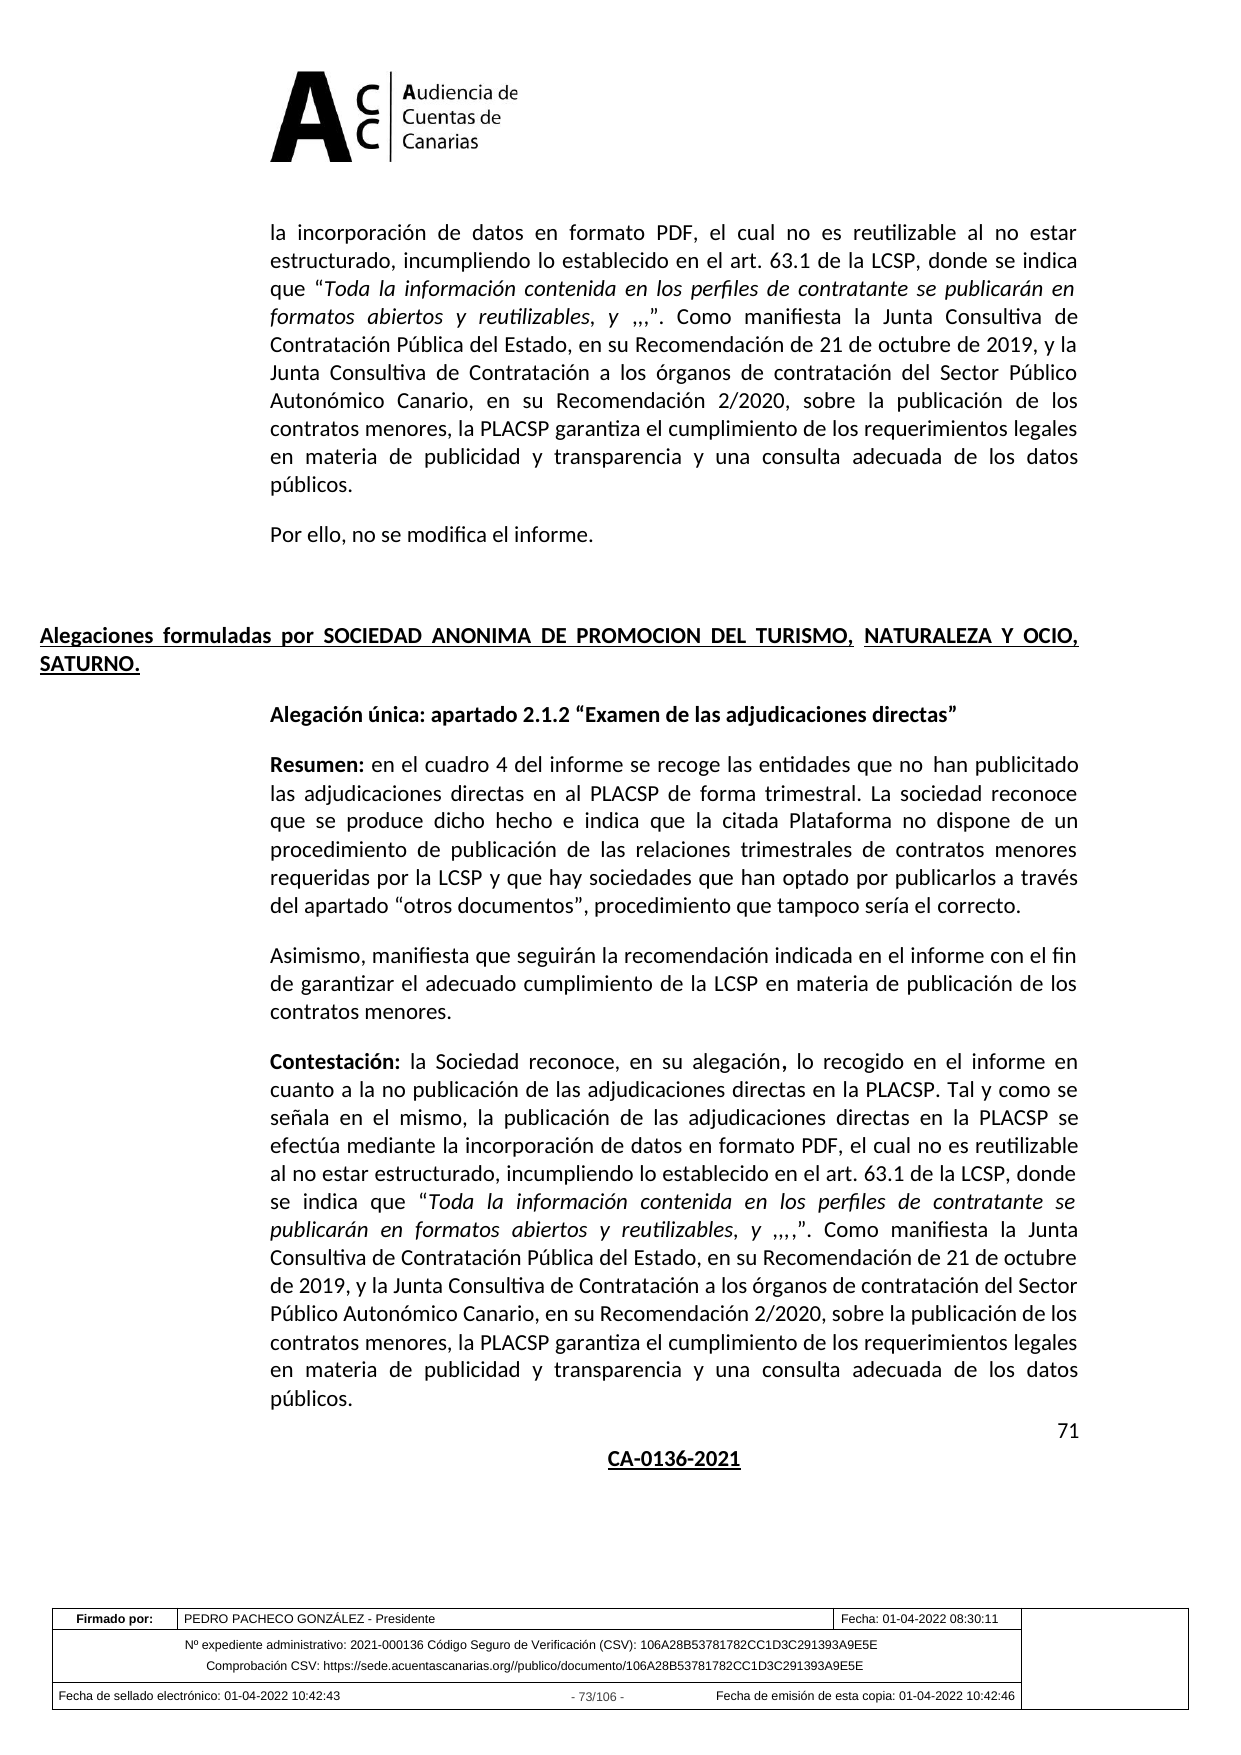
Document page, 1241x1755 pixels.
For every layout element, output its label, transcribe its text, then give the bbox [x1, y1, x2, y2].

text la incorporación de datos en formato PDF, el cual no es reutilizable al no estar estructurado, incumpliendo lo establecido en el art. 63.1 de la LCSP, donde se indica que “Toda la información contenida en los perfiles de contratante se publicarán en formatos abiertos y reutilizables, y ,,,”. Como manifiesta la Junta Consultiva de Contratación Pública del Estado, en su Recomendación de 21 de octubre de 2019, y la Junta Consultiva de Contratación a los órganos de contratación del Sector Público Autonómico Canario, en su Recomendación 2/2020, sobre la publicación de los contratos menores, la PLACSP garantiza el cumplimiento de los requerimientos legales en materia de publicidad y transparencia y una consulta adecuada de los datos públicos. [270, 218, 1079, 498]
text Alegación única: apartado 2.1.2 “Examen de las adjudicaciones directas” [270, 700, 1201, 728]
subtitle Alegaciones formuladas por SOCIEDAD ANONIMA DE PROMOCION DEL TURISMO, NATURALEZA Y OCIO, SATURNO. [39, 621, 1078, 677]
text 71 [39, 1416, 1079, 1444]
text Contestación: la Sociedad reconoce, en su alegación, lo recogido en el informe en cuanto a la no publicación de las adjudicaciones directas en la PLACSP. Tal y como se señala en el mismo, la publicación de las adjudicaciones directas en la PLACSP se efectúa mediante la incorporación de datos en formato PDF, el cual no es reutilizable al no estar estructurado, incumpliendo lo establecido en el art. 63.1 de la LCSP, donde se indica que “Toda la información contenida en los perfiles de contratante se publicarán en formatos abiertos y reutilizables, y ,,,,”. Como manifiesta la Junta Consultiva de Contratación Pública del Estado, en su Recomendación de 21 de octubre de 2019, y la Junta Consultiva de Contratación a los órganos de contratación del Sector Público Autonómico Canario, en su Recomendación 2/2020, sobre la publicación de los contratos menores, la PLACSP garantiza el cumplimiento de los requerimientos legales en materia de publicidad y transparencia y una consulta adecuada de los datos públicos. [270, 1047, 1079, 1412]
text Asimismo, manifiesta que seguirán la recomendación indicada en el informe con el fin de garantizar el adecuado cumplimiento de la LCSP en materia de publicación de los contratos menores. [270, 941, 1079, 1025]
subtitle CA-0136-2021 [266, 1444, 1082, 1472]
text Por ello, no se modifica el informe. [270, 520, 1201, 548]
text Resumen: en el cuadro 4 del informe se recoge las entidades que no han publicitado las adjudicaciones directas en al PLACSP de forma trimestral. La sociedad reconoce que se produce dicho hecho e indica que la citada Plataforma no dispone de un procedimiento de publicación de las relaciones trimestrales de contratos menores requeridas por la LCSP y que hay sociedades que han optado por publicarlos a través del apartado “otros documentos”, procedimiento que tampoco sería el correcto. [270, 751, 1079, 919]
